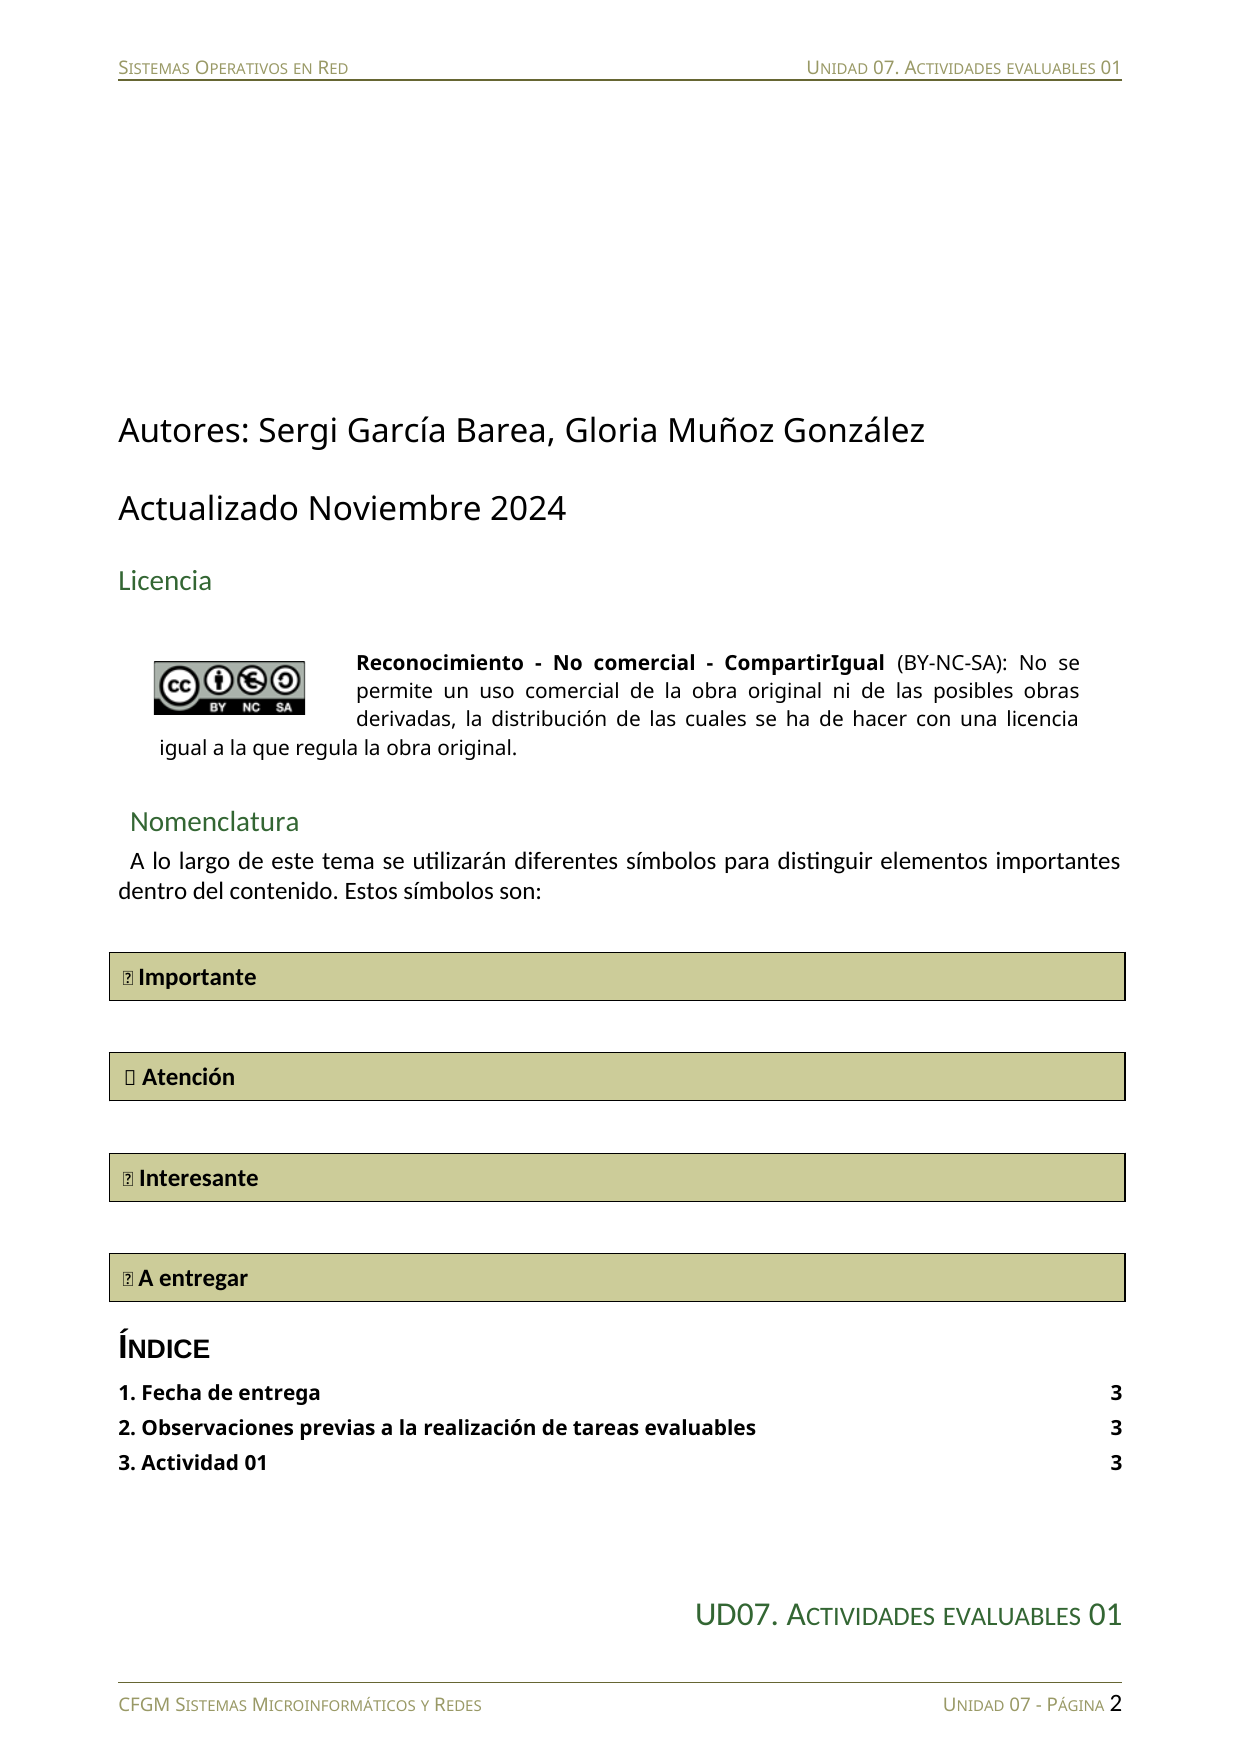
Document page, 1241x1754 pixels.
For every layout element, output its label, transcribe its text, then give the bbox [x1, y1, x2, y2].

text ❕ Atención [110, 1053, 1124, 1100]
text Actualizado Noviembre 2024 [118, 485, 1122, 530]
text 📕 A entregar [110, 1254, 1124, 1301]
text 2. Observaciones previas a la realización de tareas evaluables 3 [118, 1413, 1122, 1441]
text UD07. Actividades evaluables 01 [118, 1593, 1122, 1633]
picture [153, 661, 306, 715]
text 💬 Interesante [110, 1154, 1124, 1201]
text Reconocimiento - No comercial - CompartirIgual (BY-NC-SA): No se permite un uso comercial de la obra original ni de las posibles obras derivadas, la distribución de las cuales se ha de hacer con una licencia igual a la que regula la obra original. [159, 648, 1080, 761]
text Índice [118, 1327, 1122, 1366]
text Licencia [118, 562, 1122, 598]
text 3. Actividad 01 3 [118, 1448, 1122, 1476]
text Autores: Sergi García Barea, Gloria Muñoz González [118, 407, 1122, 453]
text A lo largo de este tema se utilizarán diferentes símbolos para distinguir elementos importantes dentro del contenido. Estos símbolos son: [118, 845, 1122, 906]
text 📖 Importante [110, 953, 1124, 1000]
text 1. Fecha de entrega 3 [118, 1378, 1122, 1407]
text Nomenclatura [118, 803, 1122, 838]
